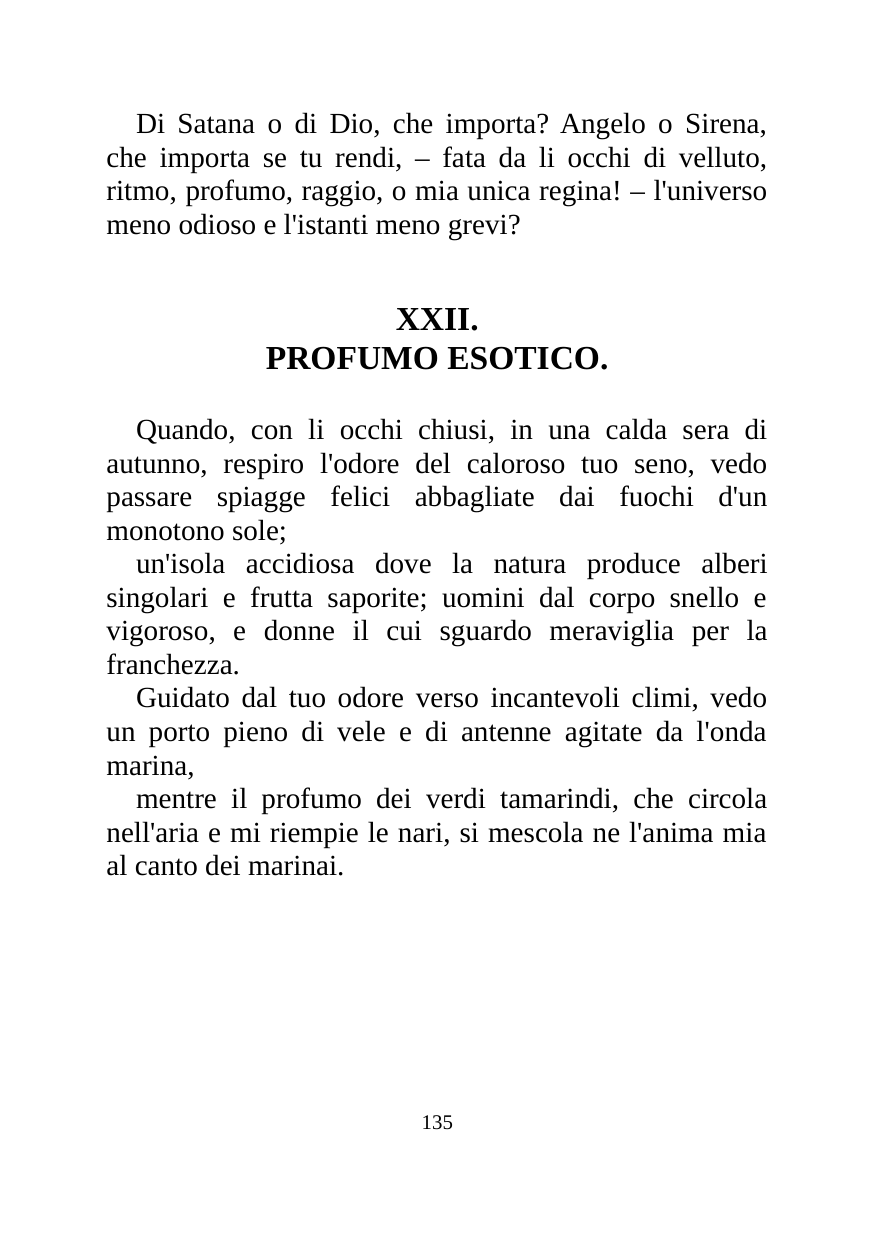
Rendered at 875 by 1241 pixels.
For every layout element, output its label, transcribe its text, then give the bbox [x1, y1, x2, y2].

text un'isola accidiosa dove la natura produce alberi singolari e frutta saporite; uomini dal corpo snello e vigoroso, e donne il cui sguardo meraviglia per la franchezza. [106, 546, 768, 681]
text Guidato dal tuo odore verso incantevoli climi, vedo un porto pieno di vele e di antenne agitate da l'onda marina, [106, 681, 768, 781]
text Quando, con li occhi chiusi, in una calda sera di autunno, respiro l'odore del caloroso tuo seno, vedo passare spiagge felici abbagliate dai fuochi d'un monotono sole; [106, 412, 768, 546]
text Di Satana o di Dio, che importa? Angelo o Sirena, che importa se tu rendi, – fata da li occhi di velluto, ritmo, profumo, raggio, o mia unica regina! – l'universo meno odioso e l'istanti meno grevi? [106, 106, 768, 240]
subtitle XXII. PROFUMO ESOTICO. [106, 299, 768, 377]
text mentre il profumo dei verdi tamarindi, che circola nell'aria e mi riempie le nari, si mescola ne l'anima mia al canto dei marinai. [106, 781, 768, 882]
